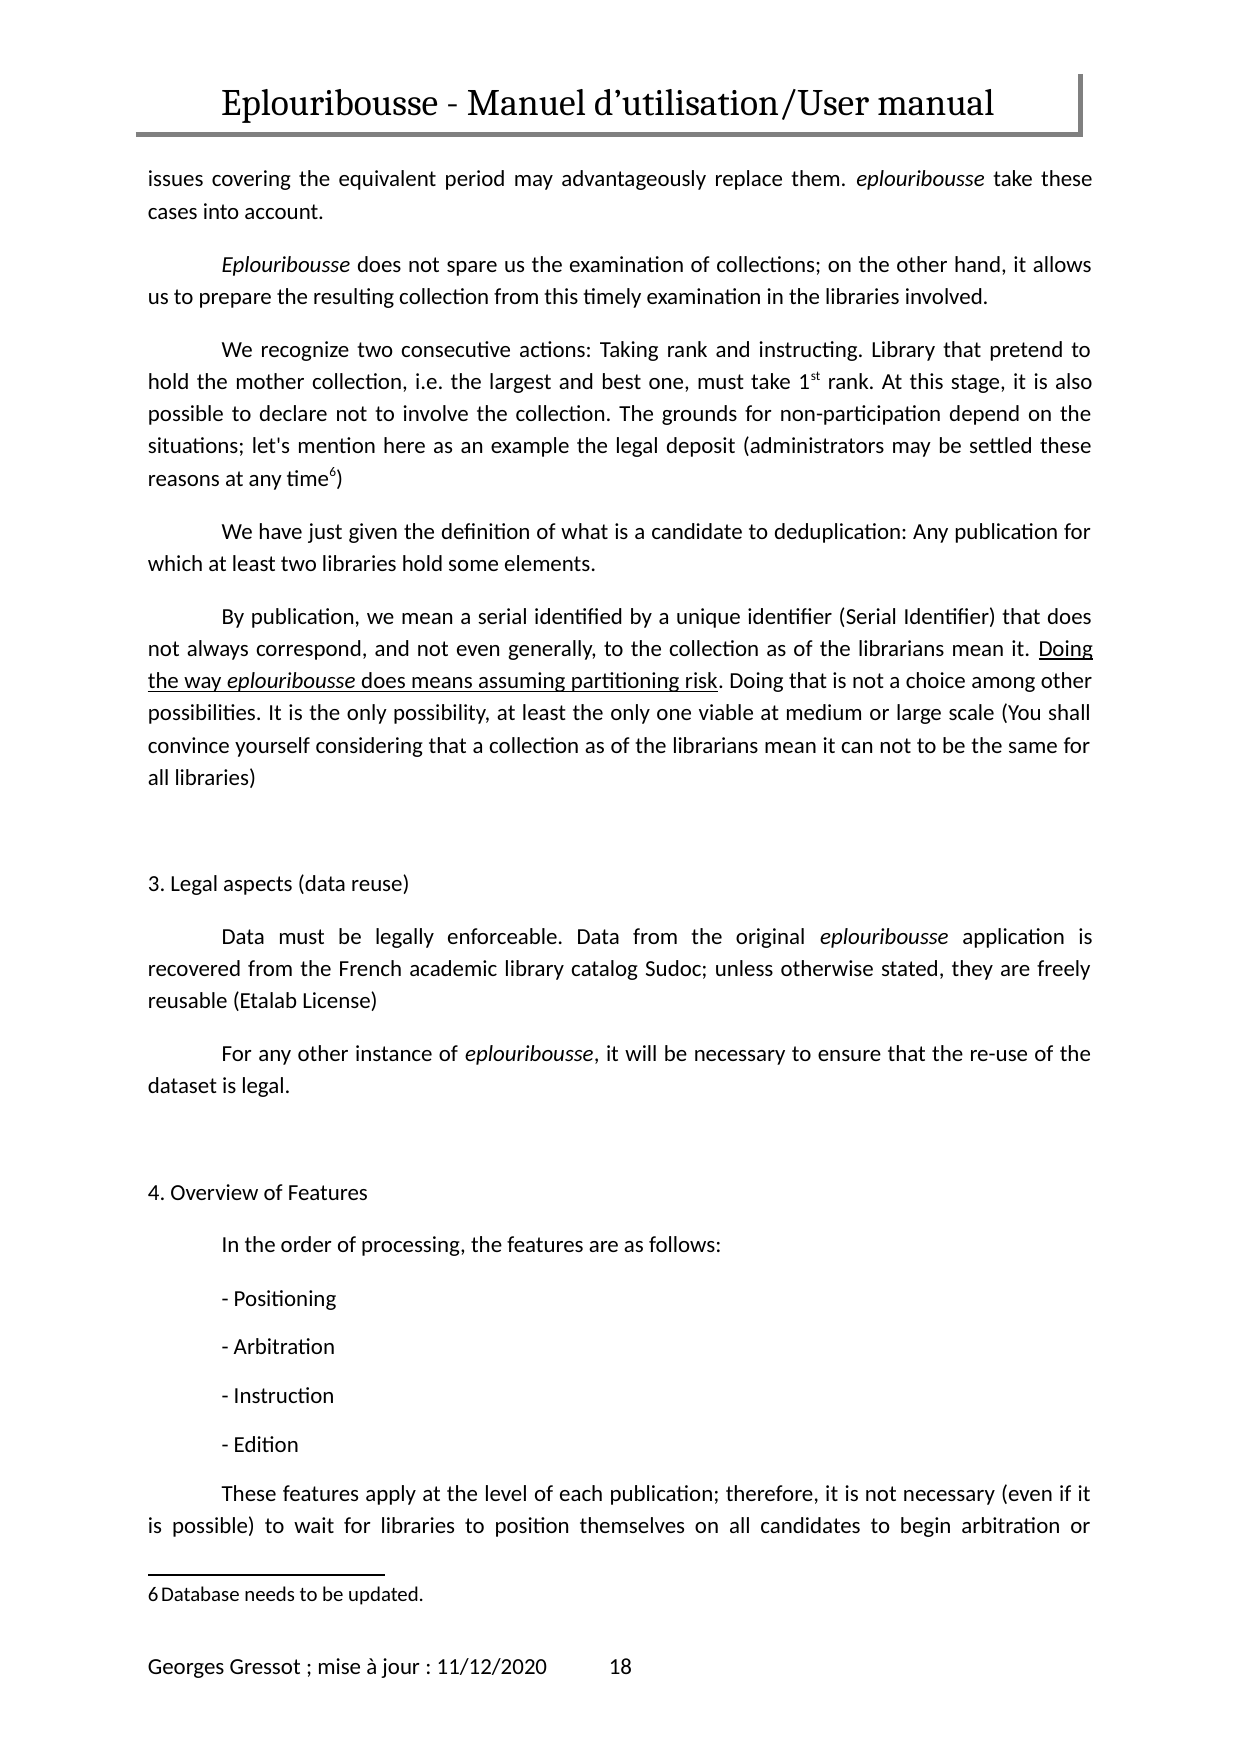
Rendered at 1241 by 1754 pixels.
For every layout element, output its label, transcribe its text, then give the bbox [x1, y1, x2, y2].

text By publication, we mean a serial identified by a unique identifier (Serial Identifier) that does not always correspond, and not even generally, to the collection as of the librarians mean it. Doing the way eplouribousse does means assuming partitioning risk. Doing that is not a choice among other possibilities. It is the only possibility, at least the only one viable at medium or large scale (You shall convince yourself considering that a collection as of the librarians mean it can not to be the same for all libraries) [148, 602, 1093, 791]
text These features apply at the level of each publication; therefore, it is not necessary (even if it is possible) to wait for libraries to position themselves on all candidates to begin arbitration or [148, 1479, 1093, 1539]
text We have just given the definition of what is a candidate to deduplication: Any publication for which at least two libraries hold some elements. [148, 517, 1093, 577]
text Data must be legally enforceable. Data from the original eplouribousse application is recovered from the French academic library catalog Sudoc; unless otherwise stated, they are freely reusable (Etalab License) [148, 922, 1093, 1014]
text - Positioning [148, 1284, 1093, 1312]
text - Arbitration [148, 1332, 1093, 1361]
text In the order of processing, the features are as follows: [148, 1231, 1093, 1259]
text Database needs to be updated. [148, 1581, 1093, 1606]
text 4. Overview of Features [148, 1178, 1093, 1206]
text - Instruction [148, 1381, 1093, 1409]
text issues covering the equivalent period may advantageously replace them. eplouribousse take these cases into account. [148, 164, 1093, 225]
text - Edition [148, 1430, 1093, 1458]
text Eplouribousse does not spare us the examination of collections; on the other hand, it allows us to prepare the resulting collection from this timely examination in the libraries involved. [148, 250, 1093, 310]
text We recognize two consecutive actions: Taking rank and instructing. Library that pretend to hold the mother collection, i.e. the largest and best one, must take 1st rank. At this stage, it is also possible to declare not to involve the collection. The grounds for non-participation depend on the situations; let's mention here as an example the legal deposit (administrators may be settled these reasons at any time) [148, 335, 1093, 492]
text 3. Legal aspects (data reuse) [148, 869, 1093, 897]
text For any other instance of eplouribousse, it will be necessary to ensure that the re-use of the dataset is legal. [148, 1039, 1093, 1099]
